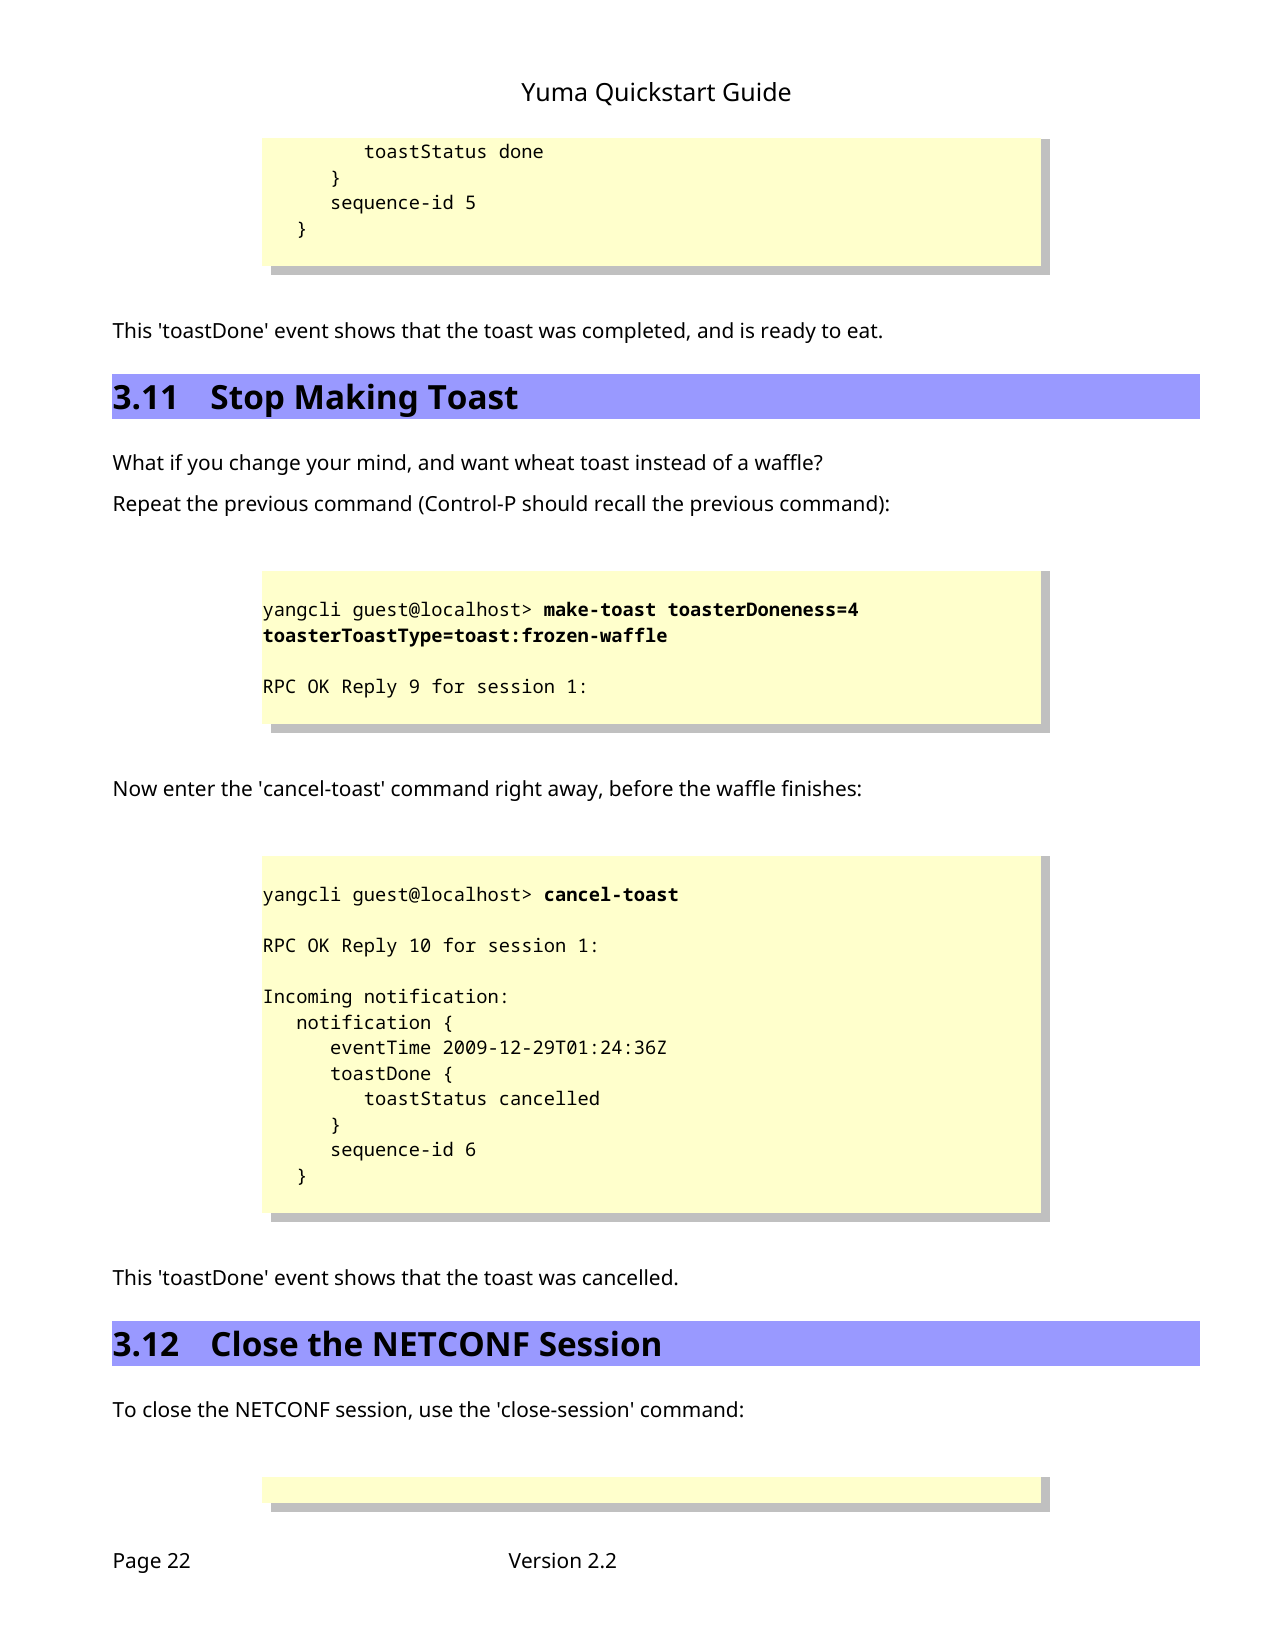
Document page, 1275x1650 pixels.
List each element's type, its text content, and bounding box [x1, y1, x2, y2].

text toastStatus done [262, 138, 1041, 164]
text RPC OK Reply 10 for session 1: [262, 932, 1041, 958]
text yangcli guest@localhost> cancel-toast [262, 881, 1041, 907]
subtitle Close the NETCONF Session [112, 1321, 1200, 1366]
text notification { [262, 1009, 1041, 1034]
subtitle Stop Making Toast [112, 374, 1200, 419]
text Repeat the previous command (Control-P should recall the previous command): [112, 489, 1200, 518]
text RPC OK Reply 9 for session 1: [262, 673, 1041, 699]
text eventTime 2009-12-29T01:24:36Z [262, 1034, 1041, 1060]
text } [262, 1162, 1041, 1188]
text This 'toastDone' event shows that the toast was cancelled. [112, 1263, 1200, 1292]
text This 'toastDone' event shows that the toast was completed, and is ready to eat. [112, 316, 1200, 344]
text sequence-id 5 [262, 189, 1041, 215]
text toastStatus cancelled [262, 1086, 1041, 1111]
text What if you change your mind, and want wheat toast instead of a waffle? [112, 448, 1200, 477]
text Incoming notification: [262, 983, 1041, 1009]
text } [262, 215, 1041, 241]
text } [262, 1111, 1041, 1137]
text } [262, 164, 1041, 189]
text yangcli guest@localhost> make-toast toasterDoneness=4 toasterToastType=toast:frozen-waffle [262, 597, 1041, 648]
text toastDone { [262, 1060, 1041, 1086]
text Now enter the 'cancel-toast' command right away, before the waffle finishes: [112, 774, 1200, 802]
text sequence-id 6 [262, 1137, 1041, 1162]
text To close the NETCONF session, use the 'close-session' command: [112, 1395, 1200, 1424]
